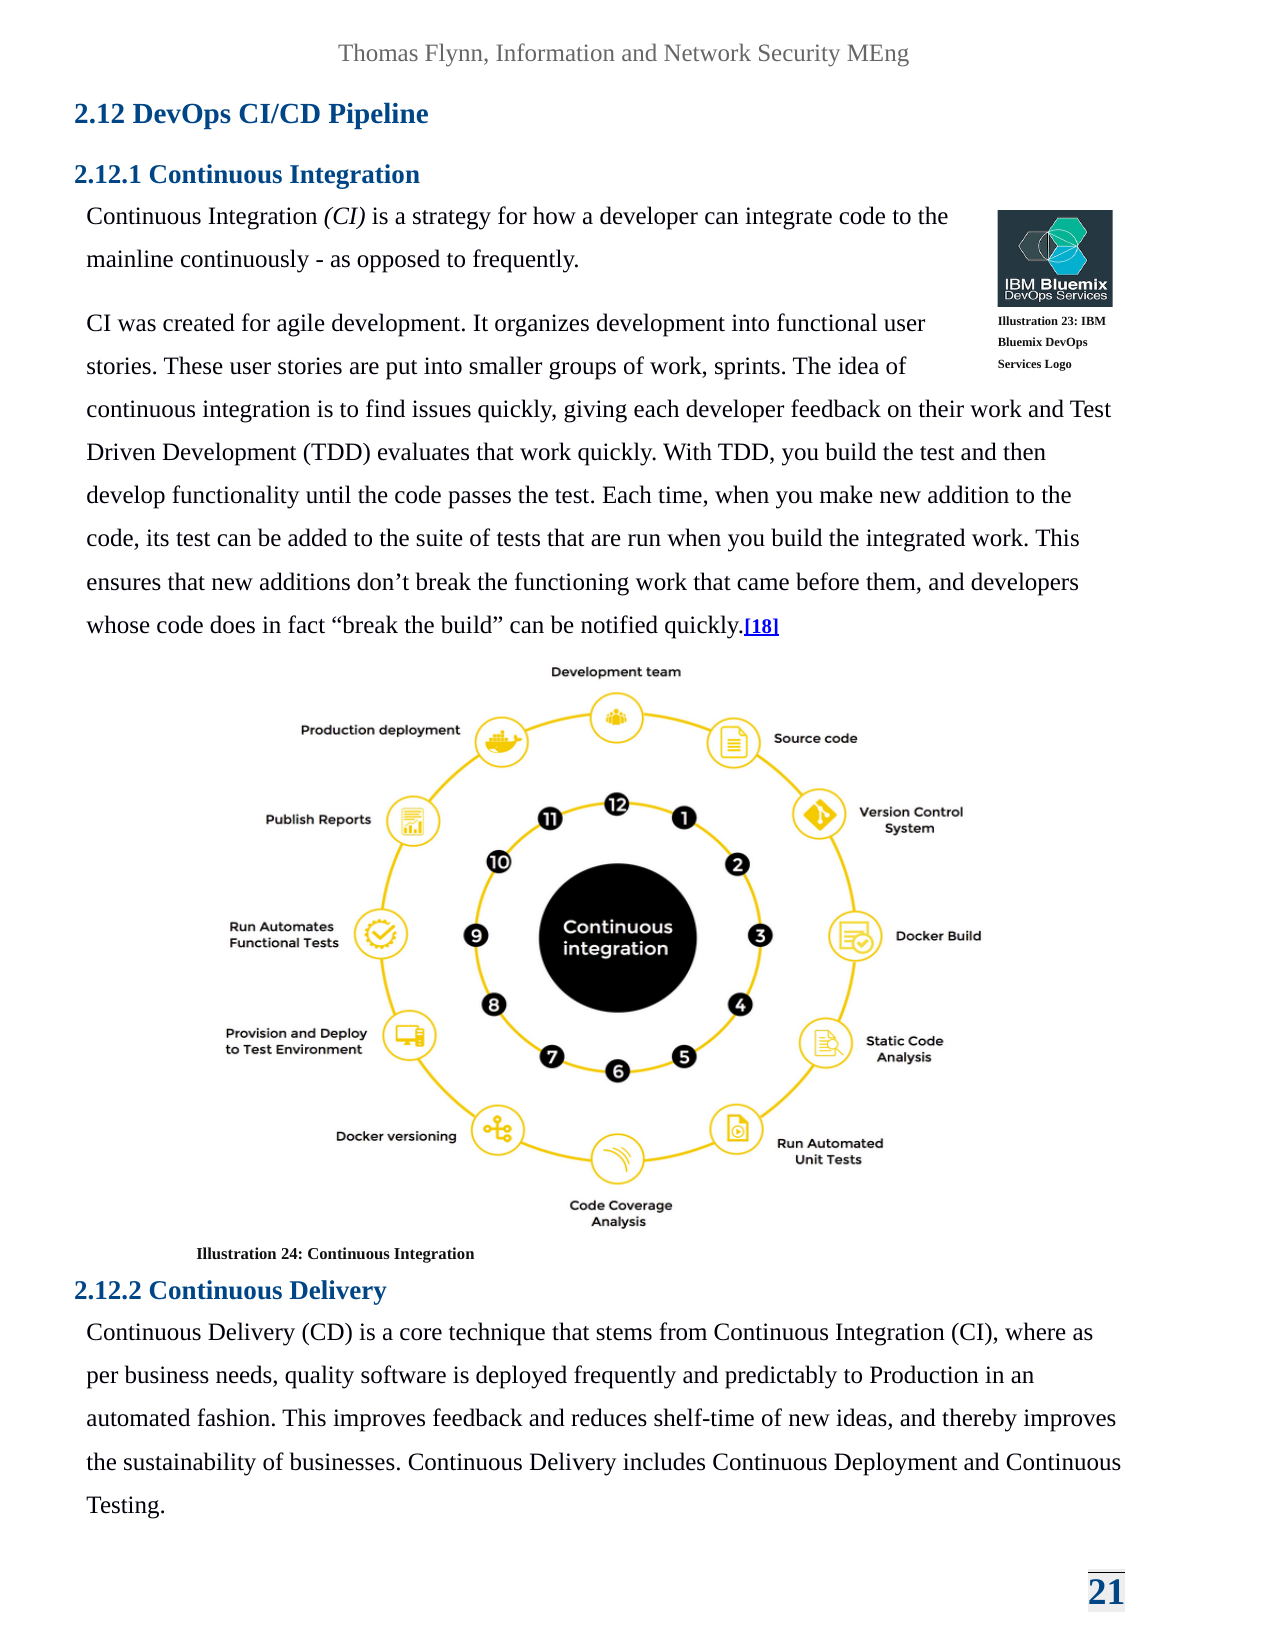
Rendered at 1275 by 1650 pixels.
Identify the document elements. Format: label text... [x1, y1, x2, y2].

picture [997, 210, 1113, 307]
text CI was created for agile development. It organizes development into functional user stories. These user stories are put into smaller groups of work, sprints. The idea of continuous integration is to find issues quickly, giving each developer feedback on their work and Test Driven Development (TDD) evaluates that work quickly. With TDD, you build the test and then develop functionality until the code passes the test. Each time, when you make new addition to the code, its test can be added to the suite of tests that are run when you build the integrated work. This ensures that new additions don’t break the functioning work that came before them, and developers whose code does in fact “break the build” can be notified quickly.[18] [86, 308, 1125, 638]
text Continuous Integration (CI) is a strategy for how a developer can integrate code to the mainline continuously - as opposed to frequently. [86, 198, 1125, 379]
text Illustration 24: Continuous Integration [196, 1241, 1015, 1263]
subtitle 2.12.2 Continuous Delivery [74, 1274, 1125, 1306]
text Illustration 23: IBM Bluemix DevOps Services Logo [998, 311, 1122, 371]
subtitle 2.12 DevOps CI/CD Pipeline [74, 96, 1125, 129]
picture [196, 654, 1011, 1234]
text Continuous Delivery (CD) is a core technique that stems from Continuous Integration (CI), where as per business needs, quality software is deployed frequently and predictably to Production in an automated fashion. This improves feedback and reduces shelf-time of new ideas, and thereby improves the sustainability of businesses. Continuous Delivery includes Continuous Deployment and Continuous Testing. [86, 1317, 1125, 1518]
subtitle 2.12.1 Continuous Integration [74, 158, 1125, 189]
